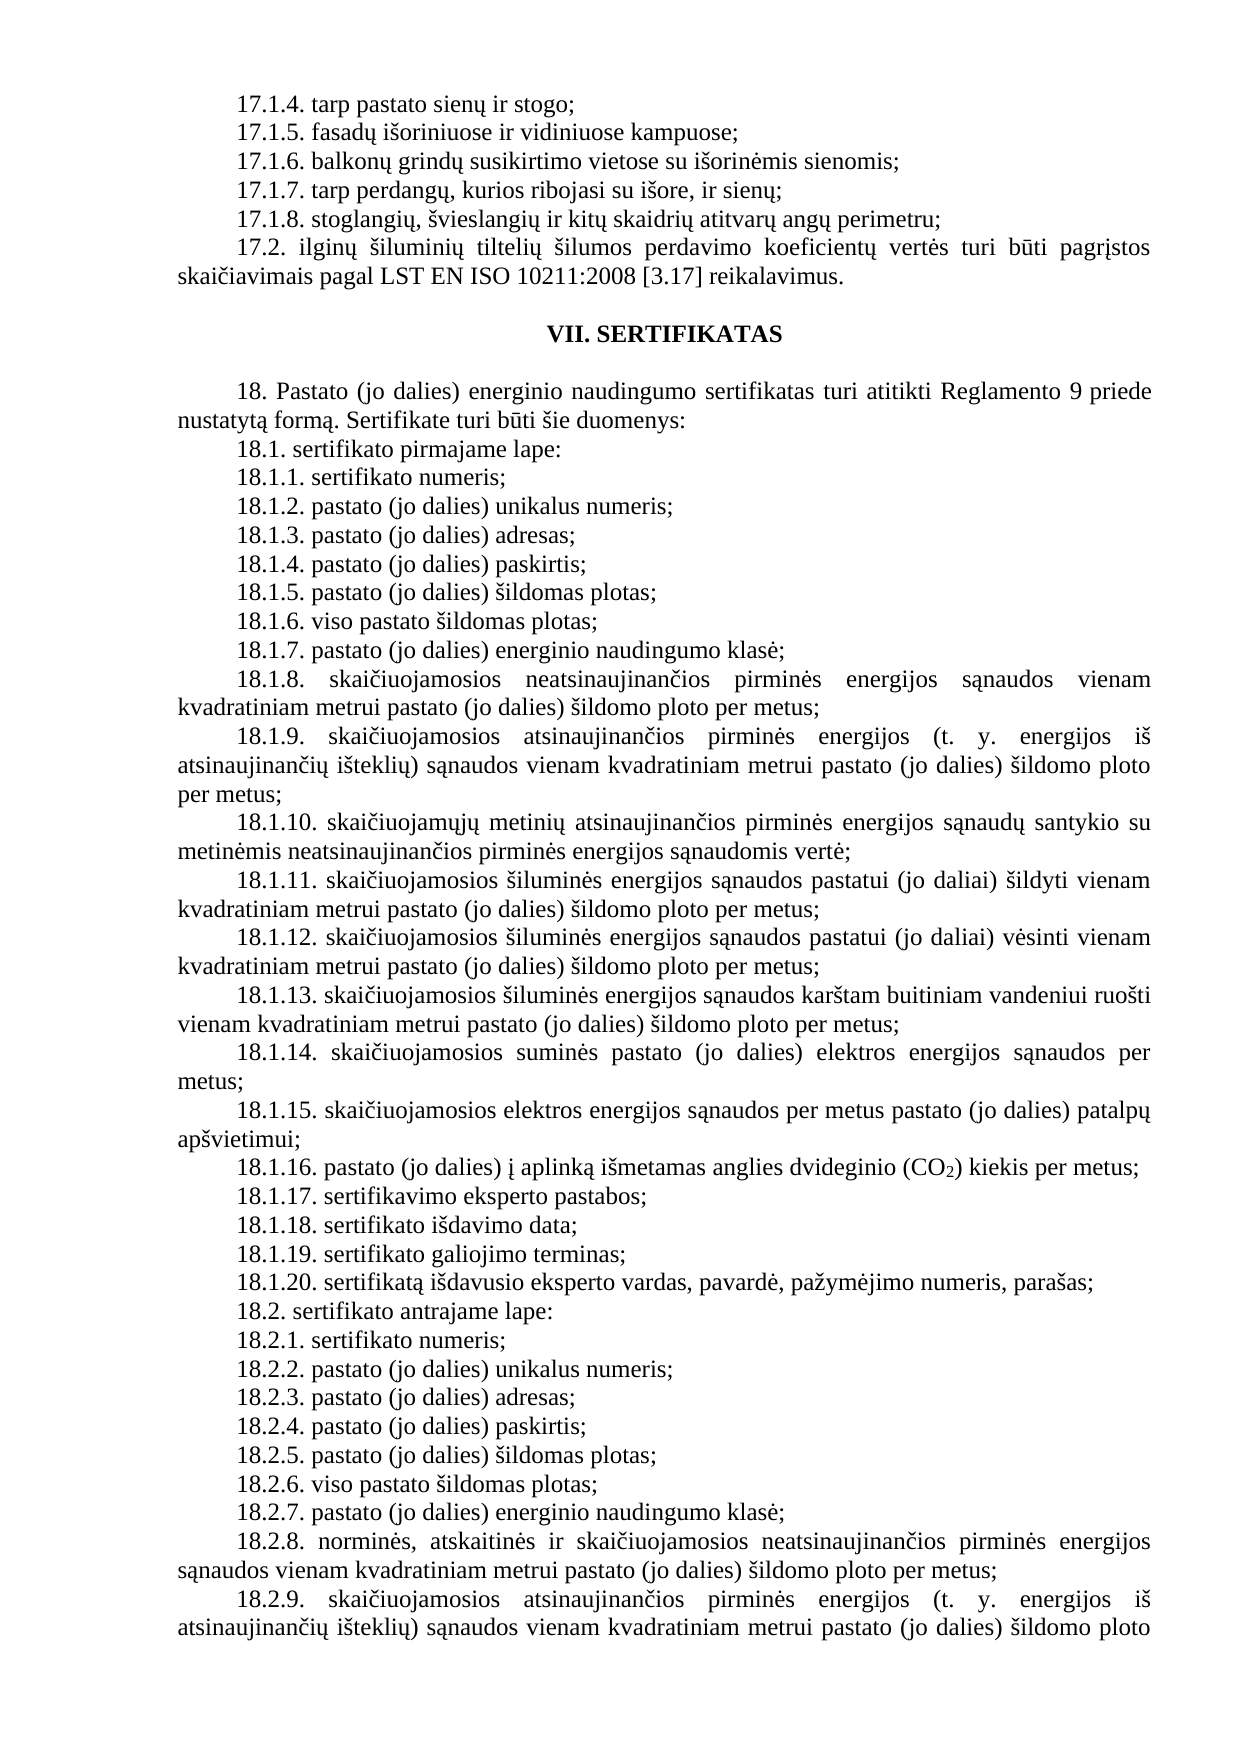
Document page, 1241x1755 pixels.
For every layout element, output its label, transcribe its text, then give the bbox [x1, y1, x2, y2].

text 18.1.16. pastato (jo dalies) į aplinką išmetamas anglies dvideginio (CO2) kiekis per metus; [177, 1152, 1152, 1181]
text 18.2.5. pastato (jo dalies) šildomas plotas; [177, 1440, 1152, 1469]
text 18.1.13. skaičiuojamosios šiluminės energijos sąnaudos karštam buitiniam vandeniui ruošti vienam kvadratiniam metrui pastato (jo dalies) šildomo ploto per metus; [177, 980, 1152, 1037]
text 18.2.2. pastato (jo dalies) unikalus numeris; [177, 1354, 1152, 1382]
text 18.2.7. pastato (jo dalies) energinio naudingumo klasė; [177, 1497, 1152, 1526]
text 18.1.14. skaičiuojamosios suminės pastato (jo dalies) elektros energijos sąnaudos per metus; [177, 1037, 1152, 1095]
text 17.2. ilginų šiluminių tiltelių šilumos perdavimo koeficientų vertės turi būti pagrįstos skaičiavimais pagal LST EN ISO 10211:2008 [3.17] reikalavimus. [177, 232, 1152, 290]
text 18.1.17. sertifikavimo eksperto pastabos; [177, 1181, 1152, 1210]
text 18. Pastato (jo dalies) energinio naudingumo sertifikatas turi atitikti Reglamento 9 priede nustatytą formą. Sertifikate turi būti šie duomenys: [177, 376, 1152, 434]
text 18.1.2. pastato (jo dalies) unikalus numeris; [177, 491, 1152, 520]
text 18.1.15. skaičiuojamosios elektros energijos sąnaudos per metus pastato (jo dalies) patalpų apšvietimui; [177, 1095, 1152, 1152]
text 18.2.6. viso pastato šildomas plotas; [177, 1469, 1152, 1497]
text 18.1.10. skaičiuojamųjų metinių atsinaujinančios pirminės energijos sąnaudų santykio su metinėmis neatsinaujinančios pirminės energijos sąnaudomis vertė; [177, 807, 1152, 865]
text 17.1.8. stoglangių, švieslangių ir kitų skaidrių atitvarų angų perimetru; [177, 204, 1152, 232]
text 18.2.8. norminės, atskaitinės ir skaičiuojamosios neatsinaujinančios pirminės energijos sąnaudos vienam kvadratiniam metrui pastato (jo dalies) šildomo ploto per metus; [177, 1526, 1152, 1584]
text 18.1.1. sertifikato numeris; [177, 462, 1152, 491]
text 18.1.4. pastato (jo dalies) paskirtis; [177, 549, 1152, 577]
text 18.1.19. sertifikato galiojimo terminas; [177, 1239, 1152, 1267]
text 18.2.1. sertifikato numeris; [177, 1325, 1152, 1354]
text 18.2.4. pastato (jo dalies) paskirtis; [177, 1411, 1152, 1440]
text 18.2. sertifikato antrajame lape: [177, 1296, 1152, 1325]
text 17.1.6. balkonų grindų susikirtimo vietose su išorinėmis sienomis; [177, 146, 1152, 175]
text VII. SERTIFIKATAS [177, 319, 1152, 347]
text 18.1.3. pastato (jo dalies) adresas; [177, 520, 1152, 549]
text 18.1.6. viso pastato šildomas plotas; [177, 606, 1152, 635]
text 18.1.11. skaičiuojamosios šiluminės energijos sąnaudos pastatui (jo daliai) šildyti vienam kvadratiniam metrui pastato (jo dalies) šildomo ploto per metus; [177, 865, 1152, 922]
text 17.1.4. tarp pastato sienų ir stogo; [177, 89, 1152, 117]
text 18.1.12. skaičiuojamosios šiluminės energijos sąnaudos pastatui (jo daliai) vėsinti vienam kvadratiniam metrui pastato (jo dalies) šildomo ploto per metus; [177, 922, 1152, 980]
text 18.1. sertifikato pirmajame lape: [177, 434, 1152, 462]
text 17.1.7. tarp perdangų, kurios ribojasi su išore, ir sienų; [177, 175, 1152, 204]
text 18.1.20. sertifikatą išdavusio eksperto vardas, pavardė, pažymėjimo numeris, parašas; [177, 1267, 1152, 1296]
text 18.1.7. pastato (jo dalies) energinio naudingumo klasė; [177, 635, 1152, 664]
text 18.2.9. skaičiuojamosios atsinaujinančios pirminės energijos (t. y. energijos iš atsinaujinančių išteklių) sąnaudos vienam kvadratiniam metrui pastato (jo dalies) šildomo ploto [177, 1584, 1152, 1641]
text 17.1.5. fasadų išoriniuose ir vidiniuose kampuose; [177, 117, 1152, 146]
text 18.1.9. skaičiuojamosios atsinaujinančios pirminės energijos (t. y. energijos iš atsinaujinančių išteklių) sąnaudos vienam kvadratiniam metrui pastato (jo dalies) šildomo ploto per metus; [177, 721, 1152, 807]
text 18.1.8. skaičiuojamosios neatsinaujinančios pirminės energijos sąnaudos vienam kvadratiniam metrui pastato (jo dalies) šildomo ploto per metus; [177, 664, 1152, 721]
text 18.1.5. pastato (jo dalies) šildomas plotas; [177, 577, 1152, 606]
text 18.1.18. sertifikato išdavimo data; [177, 1210, 1152, 1239]
text 18.2.3. pastato (jo dalies) adresas; [177, 1382, 1152, 1411]
